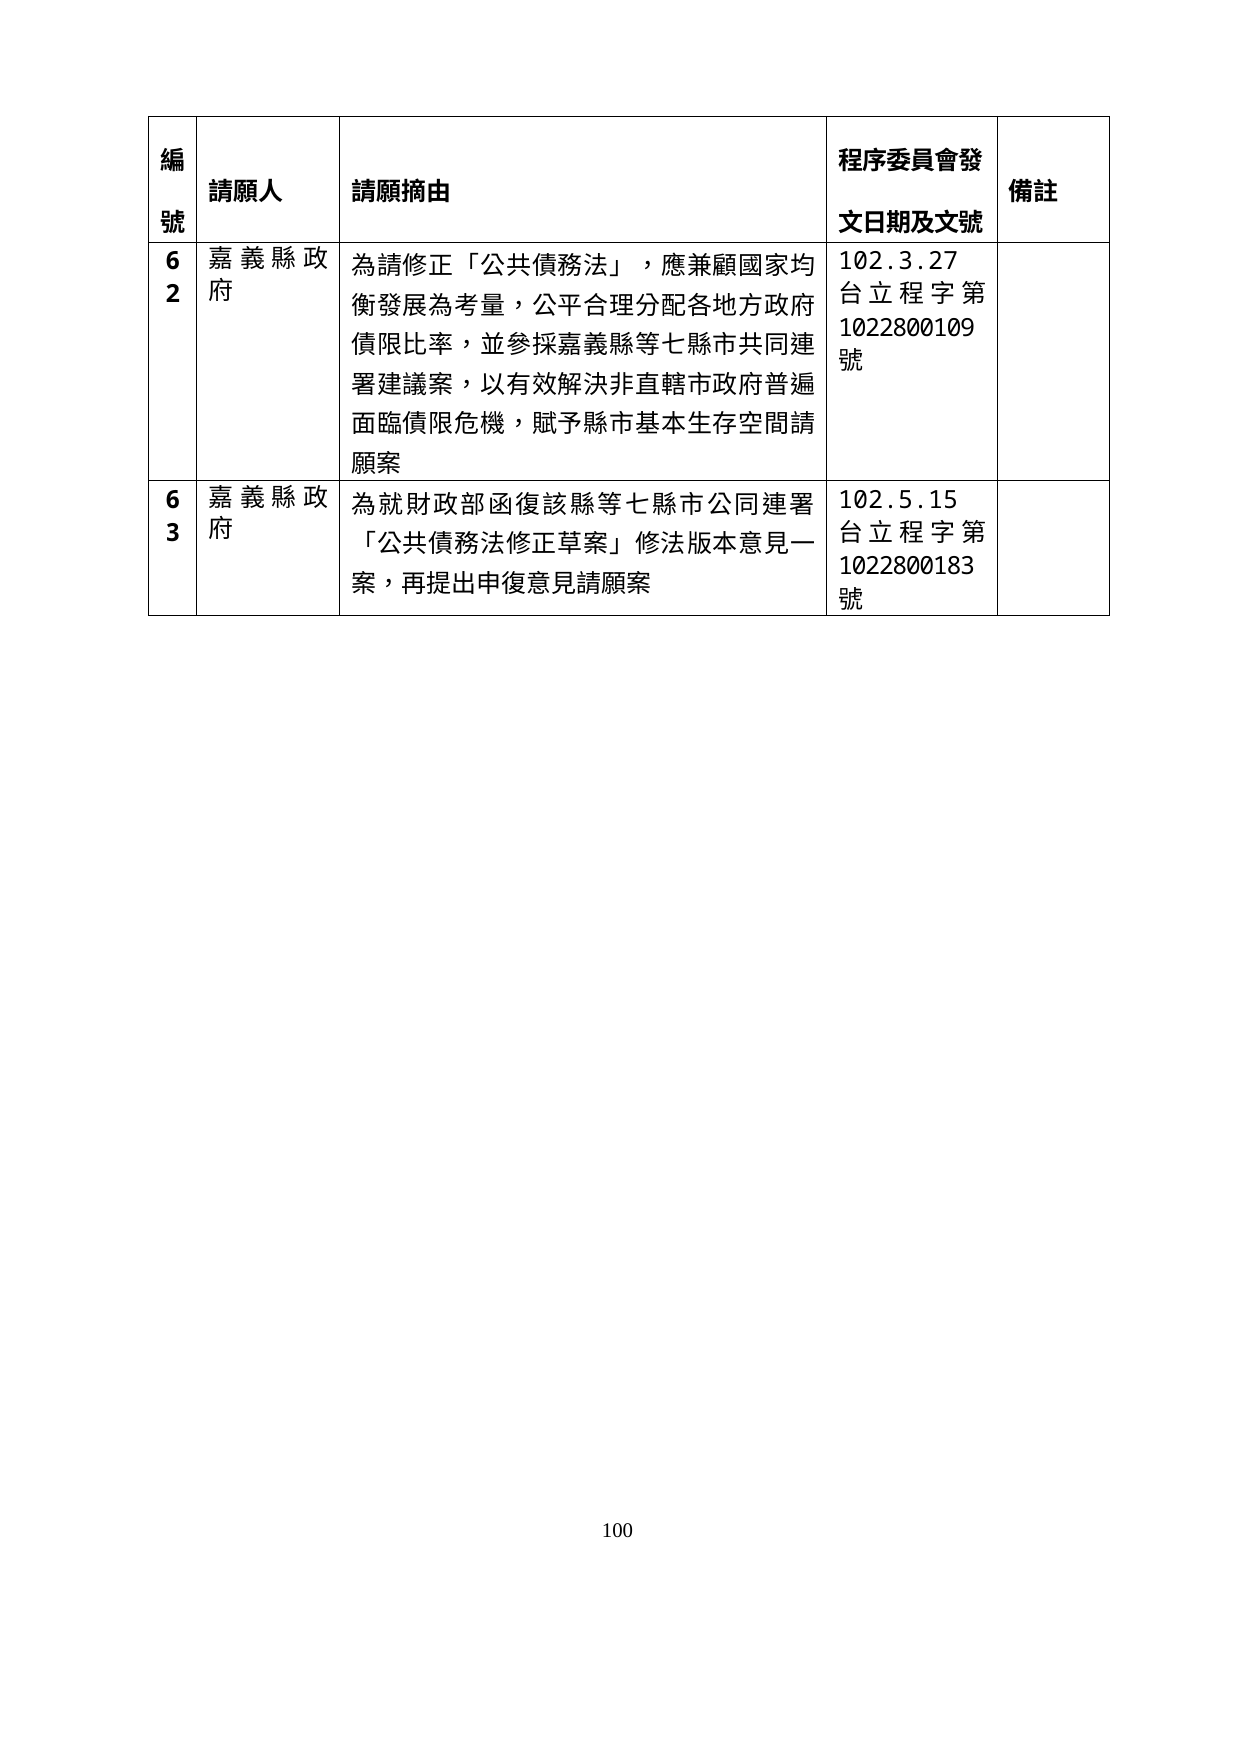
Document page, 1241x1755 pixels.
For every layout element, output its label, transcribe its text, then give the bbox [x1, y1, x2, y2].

table_header 備註 [998, 117, 1109, 242]
table_cell 嘉義縣政府 [197, 243, 339, 480]
table_header 請願人 [197, 117, 339, 242]
table_cell 102.5.15 台立程字第1022800183號 [827, 481, 997, 615]
table_cell [998, 481, 1109, 615]
table_cell 63 [149, 481, 196, 615]
table_header 程序委員會發文日期及文號 [827, 117, 997, 242]
table_cell [998, 243, 1109, 480]
table_cell 為請修正「公共債務法」，應兼顧國家均衡發展為考量，公平合理分配各地方政府債限比率，並參採嘉義縣等七縣市共同連署建議案，以有效解決非直轄市政府普遍面臨債限危機，賦予縣市基本生存空間請願案 [340, 243, 826, 480]
table_cell 為就財政部函復該縣等七縣市公同連署「公共債務法修正草案」修法版本意見一案，再提出申復意見請願案 [340, 481, 826, 615]
table_cell 102.3.27 台立程字第1022800109號 [827, 243, 997, 480]
table_cell 62 [149, 243, 196, 480]
table_header 編號 [149, 117, 196, 242]
table_header 請願摘由 [340, 117, 826, 242]
table_cell 嘉義縣政府 [197, 481, 339, 615]
